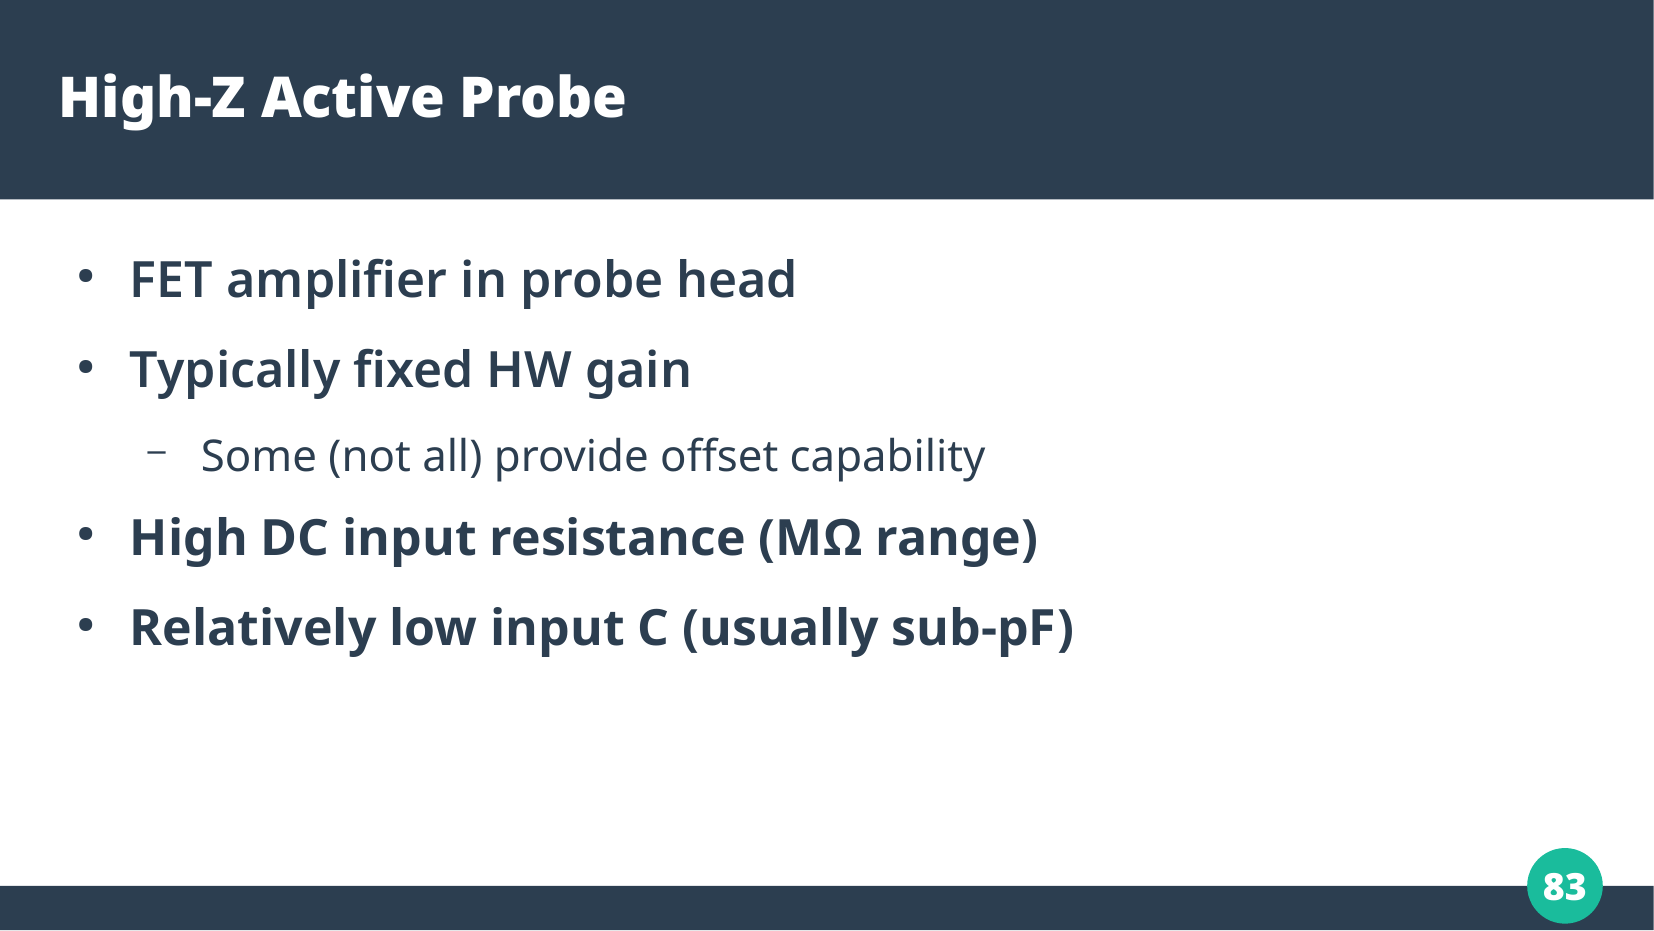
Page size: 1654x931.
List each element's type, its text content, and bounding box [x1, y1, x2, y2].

list FET amplifier in probe head Typically fixed HW gain Some (not all) provide offset capability High DC input resistance (MΩ range) Relatively low input C (usually sub-pF) [59, 243, 1595, 864]
title High-Z Active Probe [59, 37, 1595, 155]
